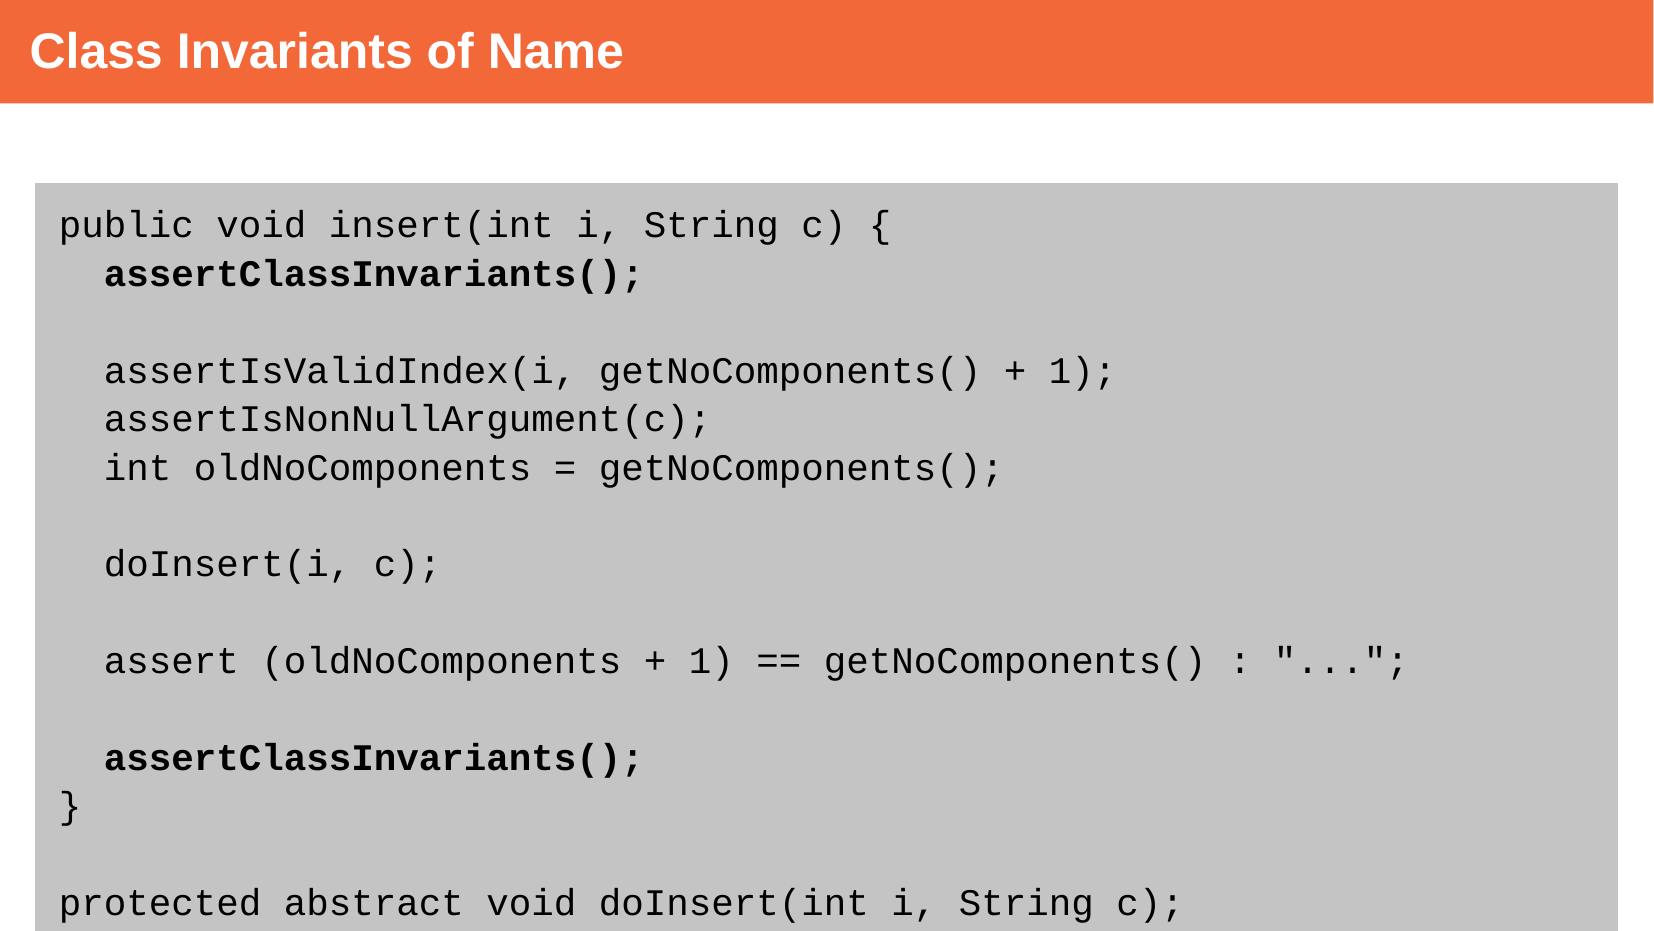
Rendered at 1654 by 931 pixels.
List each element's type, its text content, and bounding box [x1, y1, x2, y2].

list public void insert(int i, String c) { assertClassInvariants(); assertIsValidIndex(i, getNoComponents() + 1); assertIsNonNullArgument(c); int oldNoComponents = getNoComponents(); doInsert(i, c); assert (oldNoComponents + 1) == getNoComponents() : "..."; assertClassInvariants(); } protected abstract void doInsert(int i, String c); protected void assertClassInvariants() { assert getNoComponents() >= 0; ... } [29, 177, 1625, 931]
title Class Invariants of Name [0, 0, 1654, 104]
